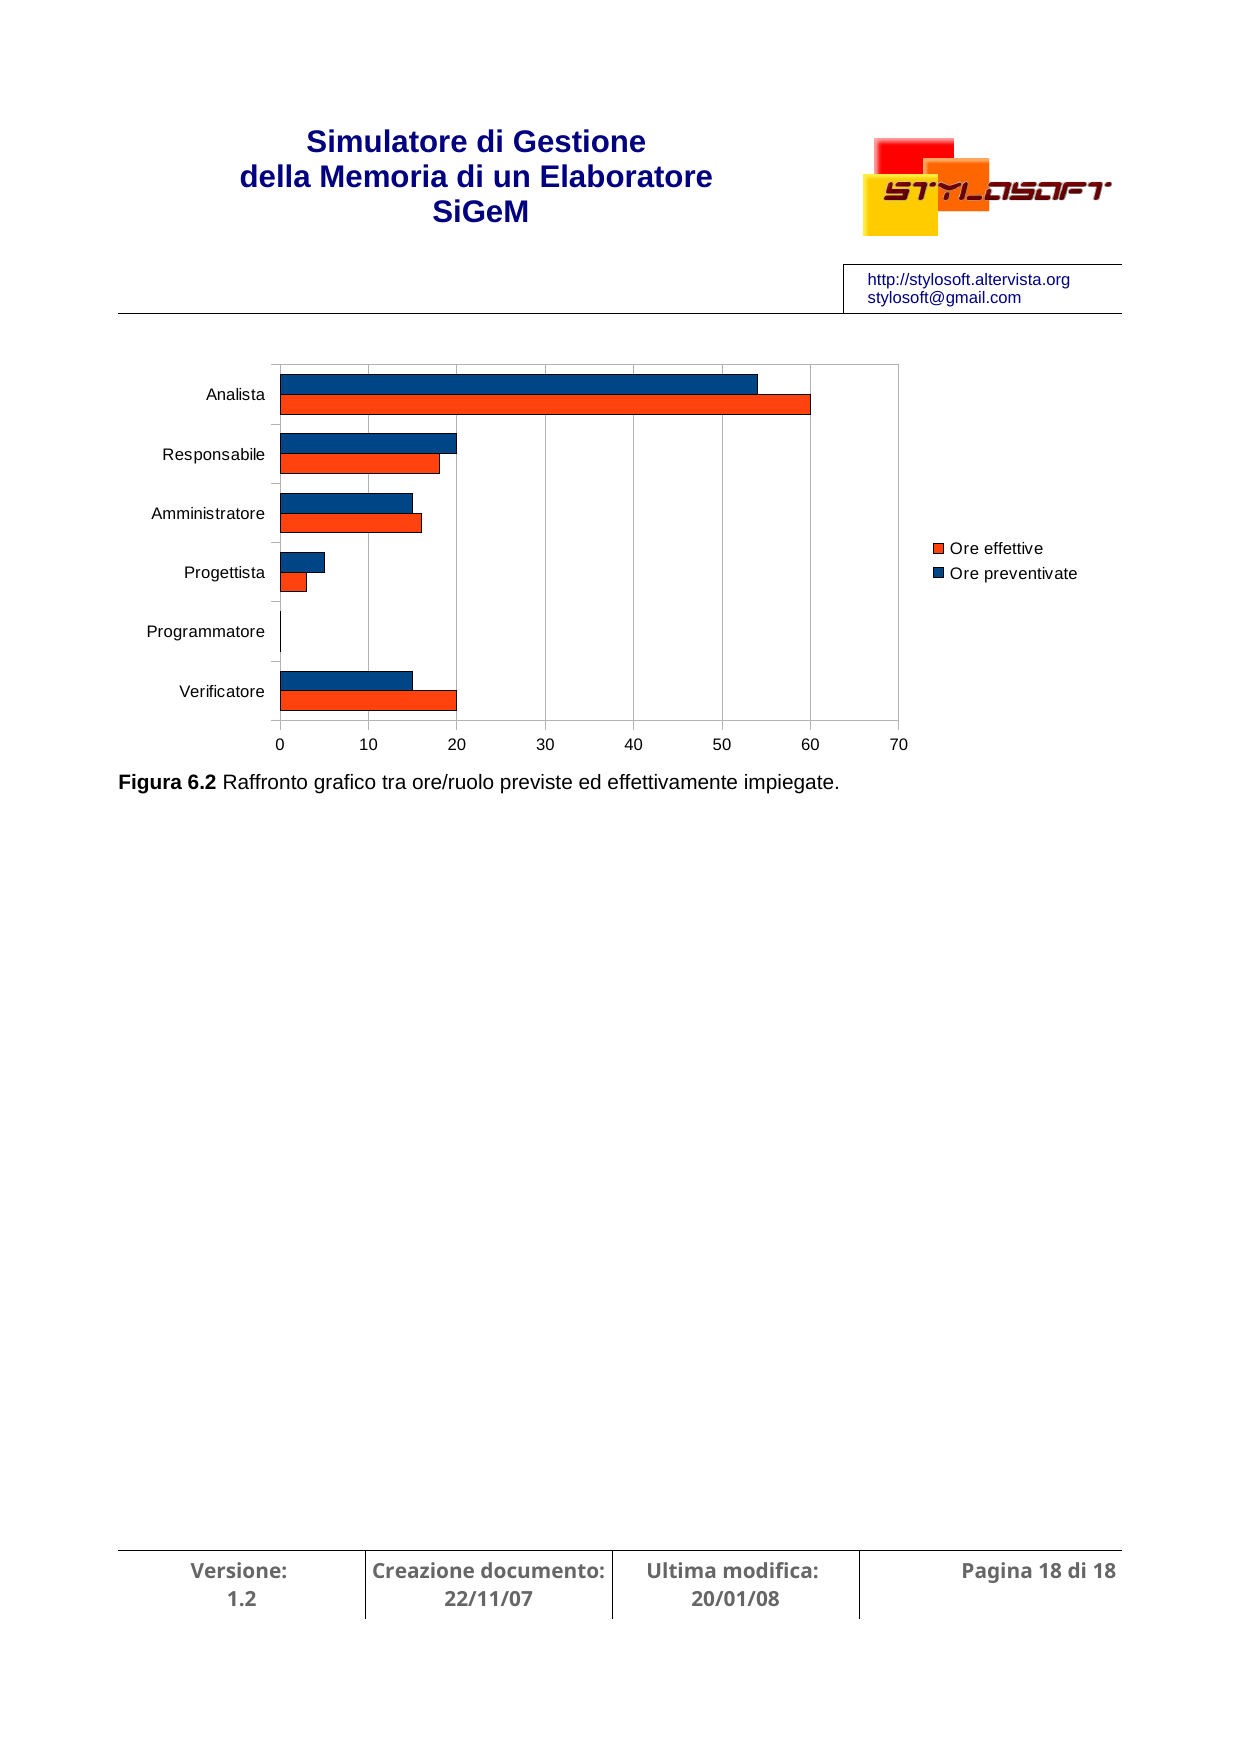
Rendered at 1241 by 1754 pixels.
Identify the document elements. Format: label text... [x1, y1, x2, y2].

picture [848, 123, 1117, 247]
text Figura 6.2 Raffronto grafico tra ore/ruolo previste ed effettivamente impiegate. [118, 357, 1122, 794]
